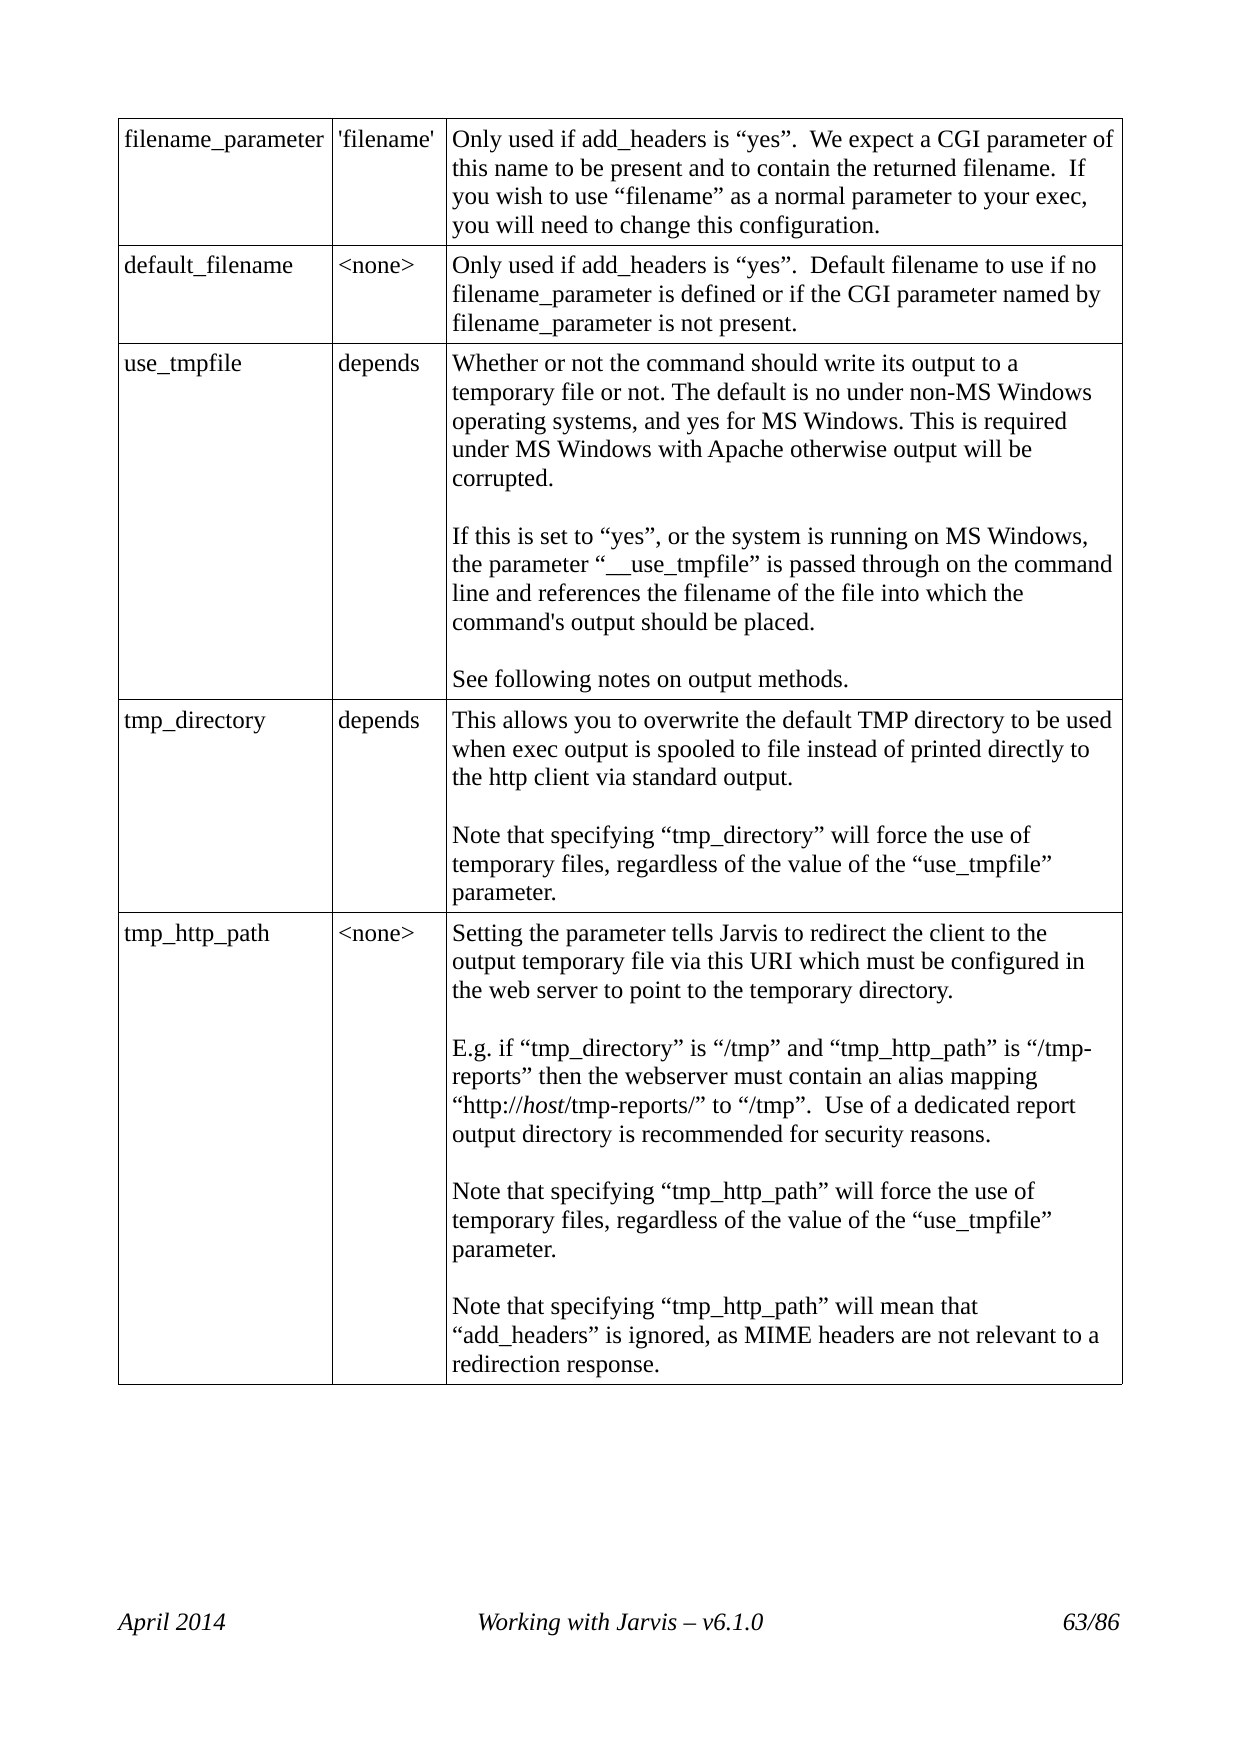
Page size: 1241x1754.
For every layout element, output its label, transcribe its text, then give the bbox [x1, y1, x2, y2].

table_cell filename_parameter [119, 119, 332, 245]
table_cell tmp_http_path [119, 913, 332, 1383]
table_cell 'filename' [333, 119, 446, 245]
table_cell depends [333, 344, 446, 699]
table_cell This allows you to overwrite the default TMP directory to be used when exec output is spooled to file instead of printed directly to the http client via standard output. Note that specifying “tmp_directory” will force the use of temporary files, regardless of the value of the “use_tmpfile” parameter. [447, 700, 1122, 912]
table_cell Whether or not the command should write its output to a temporary file or not. The default is no under non-MS Windows operating systems, and yes for MS Windows. This is required under MS Windows with Apache otherwise output will be corrupted. If this is set to “yes”, or the system is running on MS Windows, the parameter “__use_tmpfile” is passed through on the command line and references the filename of the file into which the command's output should be placed. See following notes on output methods. [447, 344, 1122, 699]
table_cell Setting the parameter tells Jarvis to redirect the client to the output temporary file via this URI which must be configured in the web server to point to the temporary directory. E.g. if “tmp_directory” is “/tmp” and “tmp_http_path” is “/tmp-reports” then the webserver must contain an alias mapping “http://host/tmp-reports/” to “/tmp”. Use of a dedicated report output directory is recommended for security reasons. Note that specifying “tmp_http_path” will force the use of temporary files, regardless of the value of the “use_tmpfile” parameter. Note that specifying “tmp_http_path” will mean that “add_headers” is ignored, as MIME headers are not relevant to a redirection response. [447, 913, 1122, 1383]
table_cell default_filename [119, 246, 332, 342]
table_cell Only used if add_headers is “yes”. We expect a CGI parameter of this name to be present and to contain the returned filename. If you wish to use “filename” as a normal parameter to your exec, you will need to change this configuration. [447, 119, 1122, 245]
table_cell tmp_directory [119, 700, 332, 912]
table_cell <none> [333, 913, 446, 1383]
table_cell depends [333, 700, 446, 912]
table_cell Only used if add_headers is “yes”. Default filename to use if no filename_parameter is defined or if the CGI parameter named by filename_parameter is not present. [447, 246, 1122, 342]
table_cell use_tmpfile [119, 344, 332, 699]
table_cell <none> [333, 246, 446, 342]
